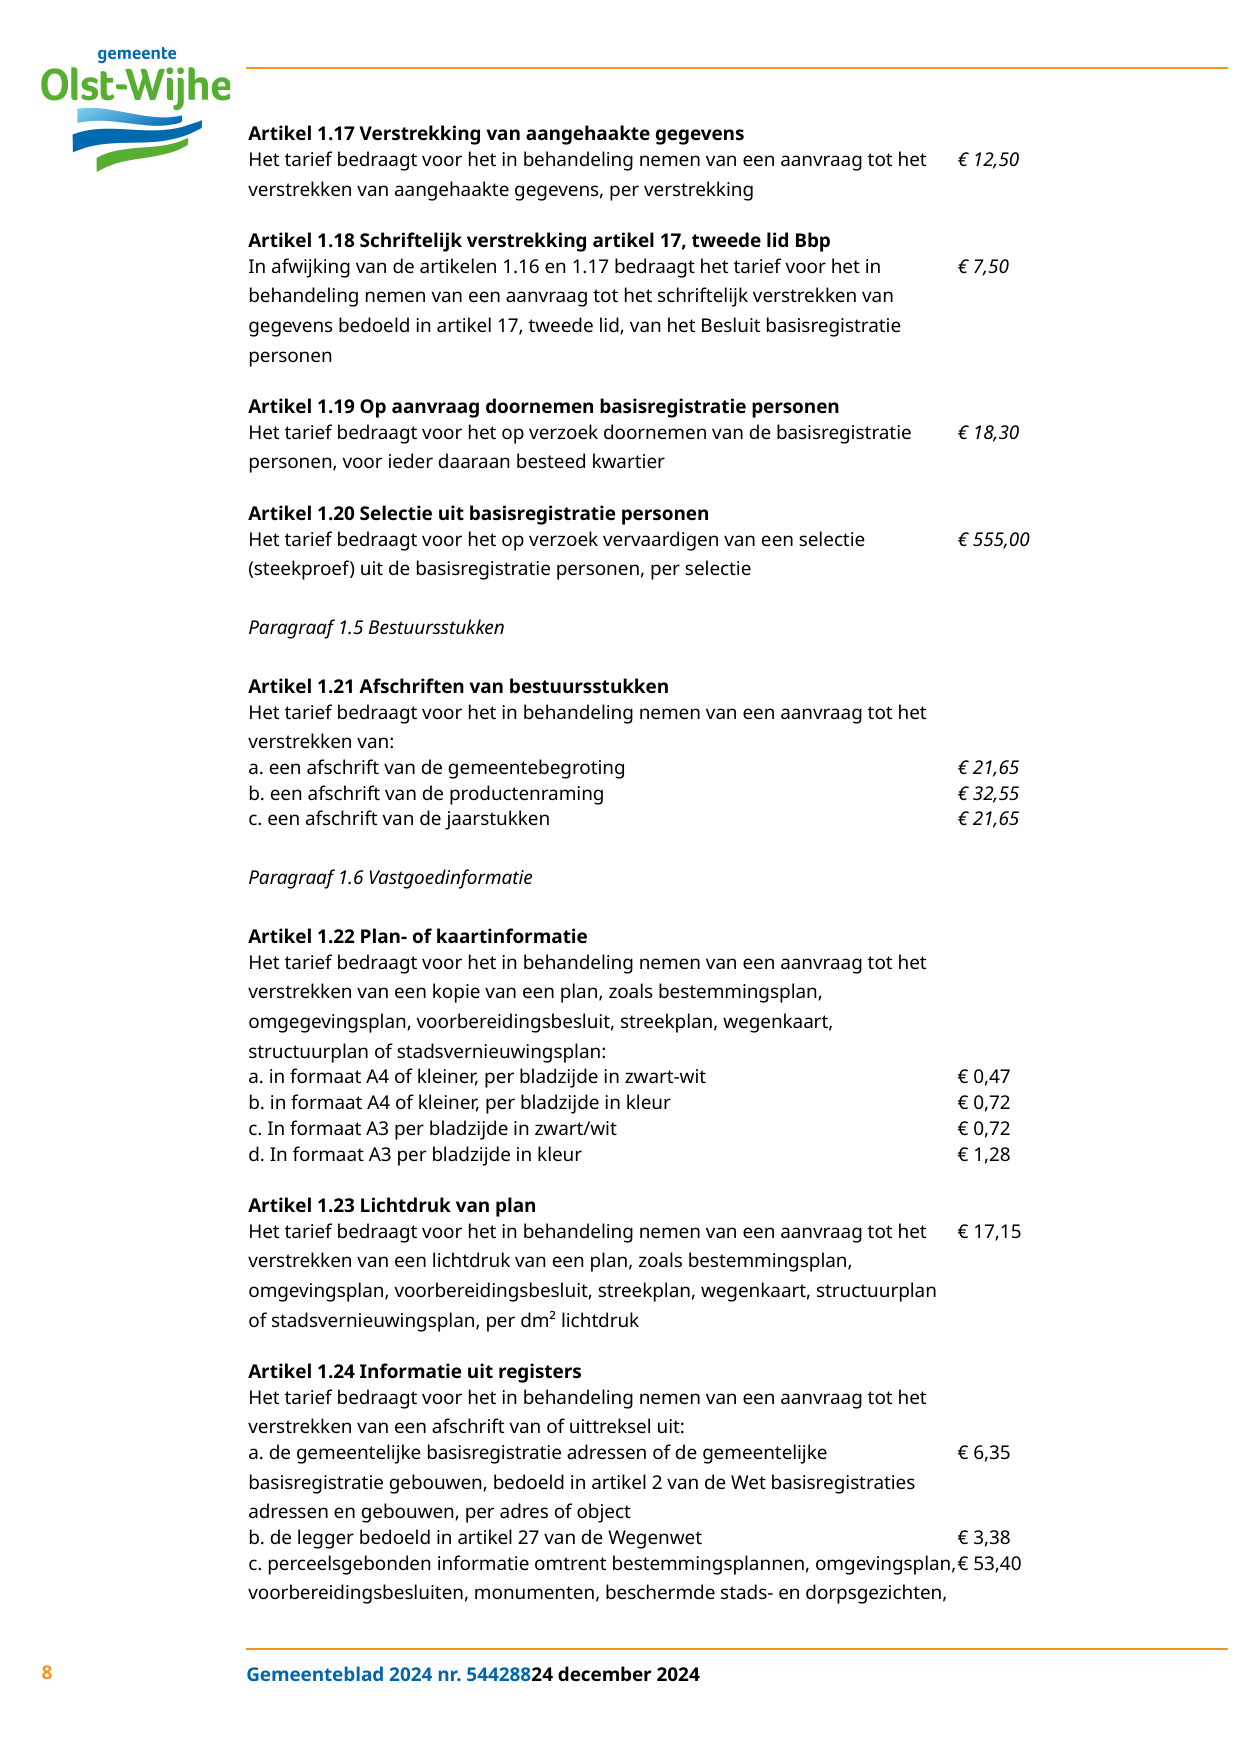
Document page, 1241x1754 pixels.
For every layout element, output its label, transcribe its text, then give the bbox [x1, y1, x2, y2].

table_cell [248, 202, 957, 227]
table_cell [958, 474, 1152, 500]
table_cell a. de gemeentelijke basisregistratie adressen of de gemeentelijke basisregistratie gebouwen, bedoeld in artikel 2 van de Wet basisregistraties adressen en gebouwen, per adres of object [248, 1439, 957, 1524]
table_cell c. In formaat A3 per bladzijde in zwart/wit [248, 1115, 957, 1141]
table_cell Het tarief bedraagt voor het in behandeling nemen van een aanvraag tot het verstrekken van een afschrift van of uittreksel uit: [248, 1384, 957, 1439]
table_cell [958, 202, 1152, 227]
table_cell € 17,15 [958, 1218, 1152, 1332]
table_cell Het tarief bedraagt voor het op verzoek vervaardigen van een selectie (steekproef) uit de basisregistratie personen, per selectie [248, 526, 957, 581]
table_cell b. de legger bedoeld in artikel 27 van de Wegenwet [248, 1524, 957, 1550]
table_cell Artikel 1.20 Selectie uit basisregistratie personen [248, 500, 957, 526]
table_cell Het tarief bedraagt voor het in behandeling nemen van een aanvraag tot het verstrekken van een kopie van een plan, zoals bestemmingsplan, omgegevingsplan, voorbereidingsbesluit, streekplan, wegenkaart, structuurplan of stadsvernieuwingsplan: [248, 949, 957, 1064]
table_cell [958, 949, 1152, 1064]
table_cell [958, 227, 1152, 253]
table_header Artikel 1.21 Afschriften van bestuursstukken [248, 673, 957, 699]
table_cell € 555,00 [958, 526, 1152, 581]
table_cell Artikel 1.24 Informatie uit registers [248, 1358, 957, 1384]
table_cell Artikel 1.23 Lichtdruk van plan [248, 1192, 957, 1218]
text Paragraaf 1.5 Bestuursstukken [248, 614, 1152, 639]
table_cell [958, 368, 1152, 393]
table_cell € 32,55 [958, 780, 1152, 806]
table_cell Artikel 1.19 Op aanvraag doornemen basisregistratie personen [248, 393, 957, 419]
table_cell Het tarief bedraagt voor het in behandeling nemen van een aanvraag tot het verstrekken van aangehaakte gegevens, per verstrekking [248, 146, 957, 202]
table_header Artikel 1.22 Plan- of kaartinformatie [248, 924, 957, 949]
table_header [958, 924, 1152, 949]
table_cell [958, 1192, 1152, 1218]
picture [41, 47, 231, 172]
table_cell € 12,50 [958, 146, 1152, 202]
table_cell [958, 1167, 1152, 1192]
table_cell [958, 1384, 1152, 1439]
table_cell € 21,65 [958, 754, 1152, 780]
table_cell € 0,72 [958, 1089, 1152, 1115]
table_cell c. een afschrift van de jaarstukken [248, 806, 957, 831]
table_cell [958, 121, 1152, 146]
table_cell [958, 1333, 1152, 1358]
table_cell b. in formaat A4 of kleiner, per bladzijde in kleur [248, 1089, 957, 1115]
table_cell [248, 1333, 957, 1358]
table_cell b. een afschrift van de productenraming [248, 780, 957, 806]
table_cell € 1,28 [958, 1141, 1152, 1167]
table_cell [958, 500, 1152, 526]
table_cell € 21,65 [958, 806, 1152, 831]
table_cell € 53,40 [958, 1550, 1152, 1605]
table_cell In afwijking van de artikelen 1.16 en 1.17 bedraagt het tarief voor het in behandeling nemen van een aanvraag tot het schriftelijk verstrekken van gegevens bedoeld in artikel 17, tweede lid, van het Besluit basisregistratie personen [248, 253, 957, 367]
table_cell € 6,35 [958, 1439, 1152, 1524]
table_cell € 0,72 [958, 1115, 1152, 1141]
table_cell Artikel 1.17 Verstrekking van aangehaakte gegevens [248, 121, 957, 146]
table_cell a. in formaat A4 of kleiner, per bladzijde in zwart-wit [248, 1064, 957, 1089]
table_cell a. een afschrift van de gemeentebegroting [248, 754, 957, 780]
table_cell Het tarief bedraagt voor het in behandeling nemen van een aanvraag tot het verstrekken van: [248, 699, 957, 754]
table_cell € 18,30 [958, 419, 1152, 474]
table_cell [958, 699, 1152, 754]
table_cell [248, 95, 957, 121]
table_cell Het tarief bedraagt voor het in behandeling nemen van een aanvraag tot het verstrekken van een lichtdruk van een plan, zoals bestemmingsplan, omgevingsplan, voorbereidingsbesluit, streekplan, wegenkaart, structuurplan of stadsvernieuwingsplan, per dm² lichtdruk [248, 1218, 957, 1332]
table_cell [248, 368, 957, 393]
table_cell [958, 1358, 1152, 1384]
table_cell Het tarief bedraagt voor het op verzoek doornemen van de basisregistratie personen, voor ieder daaraan besteed kwartier [248, 419, 957, 474]
table_cell [958, 393, 1152, 419]
table_cell € 7,50 [958, 253, 1152, 367]
table_cell d. In formaat A3 per bladzijde in kleur [248, 1141, 957, 1167]
table_cell [958, 95, 1152, 121]
table_cell € 3,38 [958, 1524, 1152, 1550]
table_cell c. perceelsgebonden informatie omtrent bestemmingsplannen, omgevingsplan, voorbereidingsbesluiten, monumenten, beschermde stads- en dorpsgezichten, [248, 1550, 957, 1605]
table_cell [248, 1167, 957, 1192]
table_cell Artikel 1.18 Schriftelijk verstrekking artikel 17, tweede lid Bbp [248, 227, 957, 253]
table_cell [248, 474, 957, 500]
table_header [958, 673, 1152, 699]
text Paragraaf 1.6 Vastgoedinformatie [248, 864, 1152, 890]
table_cell € 0,47 [958, 1064, 1152, 1089]
